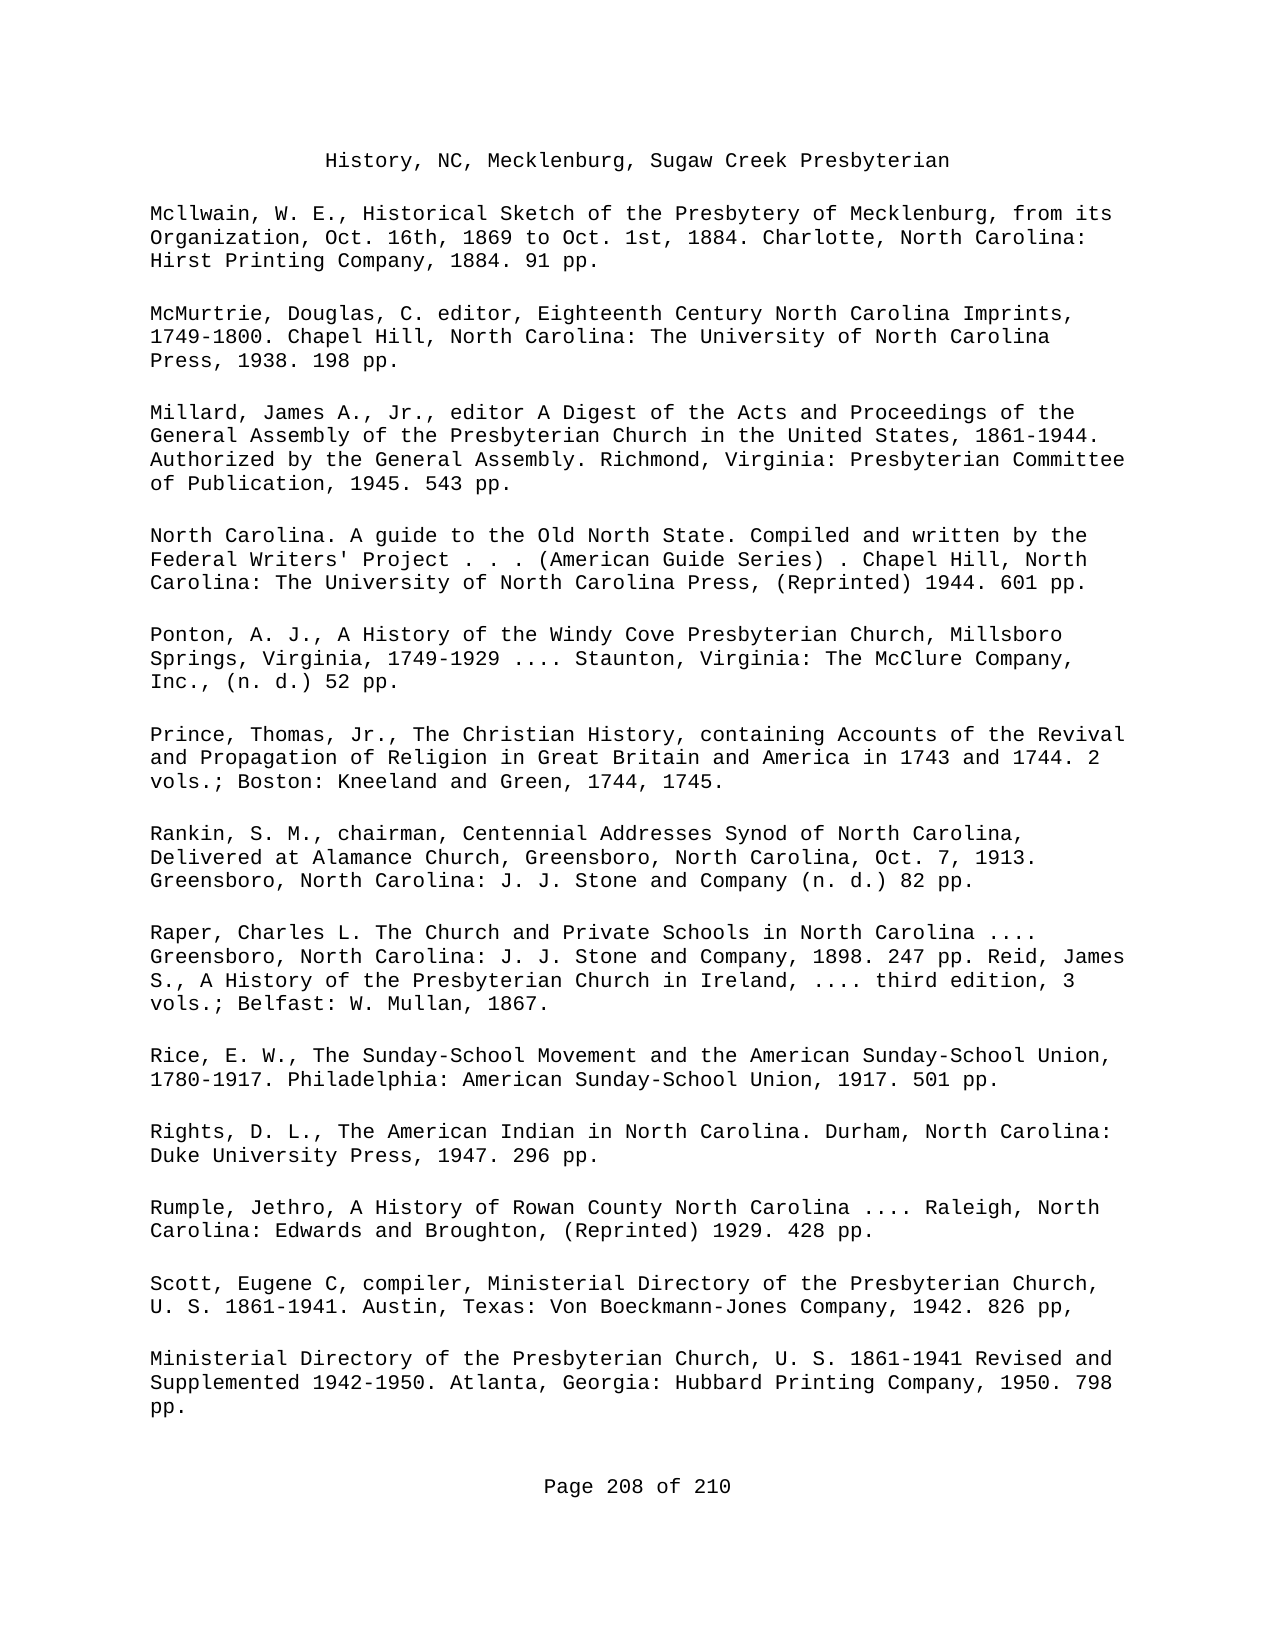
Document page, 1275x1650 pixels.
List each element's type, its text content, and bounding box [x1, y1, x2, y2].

text Rankin, S. M., chairman, Centennial Addresses Synod of North Carolina, Delivered at Alamance Church, Greensboro, North Carolina, Oct. 7, 1913. Greensboro, North Carolina: J. J. Stone and Company (n. d.) 82 pp. [150, 823, 1125, 894]
text Ministerial Directory of the Presbyterian Church, U. S. 1861-1941 Revised and Supplemented 1942-1950. Atlanta, Georgia: Hubbard Printing Company, 1950. 798 pp. [150, 1348, 1125, 1419]
text North Carolina. A guide to the Old North State. Compiled and written by the [150, 525, 1125, 548]
text Federal Writers' Project . . . (American Guide Series) . Chapel Hill, North [150, 548, 1125, 572]
text Rights, D. L., The American Indian in North Carolina. Durham, North Carolina: Duke University Press, 1947. 296 pp. [150, 1121, 1125, 1168]
text Mcllwain, W. E., Historical Sketch of the Presbytery of Mecklenburg, from its Organization, Oct. 16th, 1869 to Oct. 1st, 1884. Charlotte, North Carolina: Hirst Printing Company, 1884. 91 pp. [150, 203, 1125, 274]
text McMurtrie, Douglas, C. editor, Eighteenth Century North Carolina Imprints, 1749-1800. Chapel Hill, North Carolina: The University of North Carolina Press, 1938. 198 pp. [150, 302, 1125, 373]
text Carolina: The University of North Carolina Press, (Reprinted) 1944. 601 pp. [150, 572, 1125, 596]
text Raper, Charles L. The Church and Private Schools in North Carolina .... [150, 922, 1125, 946]
text Inc., (n. d.) 52 pp. [150, 672, 1125, 695]
text Rice, E. W., The Sunday-School Movement and the American Sunday-School Union, 1780-1917. Philadelphia: American Sunday-School Union, 1917. 501 pp. [150, 1045, 1125, 1093]
text Prince, Thomas, Jr., The Christian History, containing Accounts of the Revival and Propagation of Religion in Great Britain and America in 1743 and 1744. 2 vols.; Boston: Kneeland and Green, 1744, 1745. [150, 724, 1125, 794]
text Scott, Eugene C, compiler, Ministerial Directory of the Presbyterian Church, U. S. 1861-1941. Austin, Texas: Von Boeckmann-Jones Company, 1942. 826 pp, [150, 1273, 1125, 1320]
text Springs, Virginia, 1749-1929 .... Staunton, Virginia: The McClure Company, [150, 648, 1125, 672]
text Rumple, Jethro, A History of Rowan County North Carolina .... Raleigh, North Carolina: Edwards and Broughton, (Reprinted) 1929. 428 pp. [150, 1197, 1125, 1244]
text Millard, James A., Jr., editor A Digest of the Acts and Proceedings of the General Assembly of the Presbyterian Church in the United States, 1861-1944. Authorized by the General Assembly. Richmond, Virginia: Presbyterian Committee of Publication, 1945. 543 pp. [150, 402, 1125, 496]
text Ponton, A. J., A History of the Windy Cove Presbyterian Church, Millsboro [150, 624, 1125, 648]
text Greensboro, North Carolina: J. J. Stone and Company, 1898. 247 pp. Reid, James S., A History of the Presbyterian Church in Ireland, .... third edition, 3 vols.; Belfast: W. Mullan, 1867. [150, 946, 1125, 1017]
